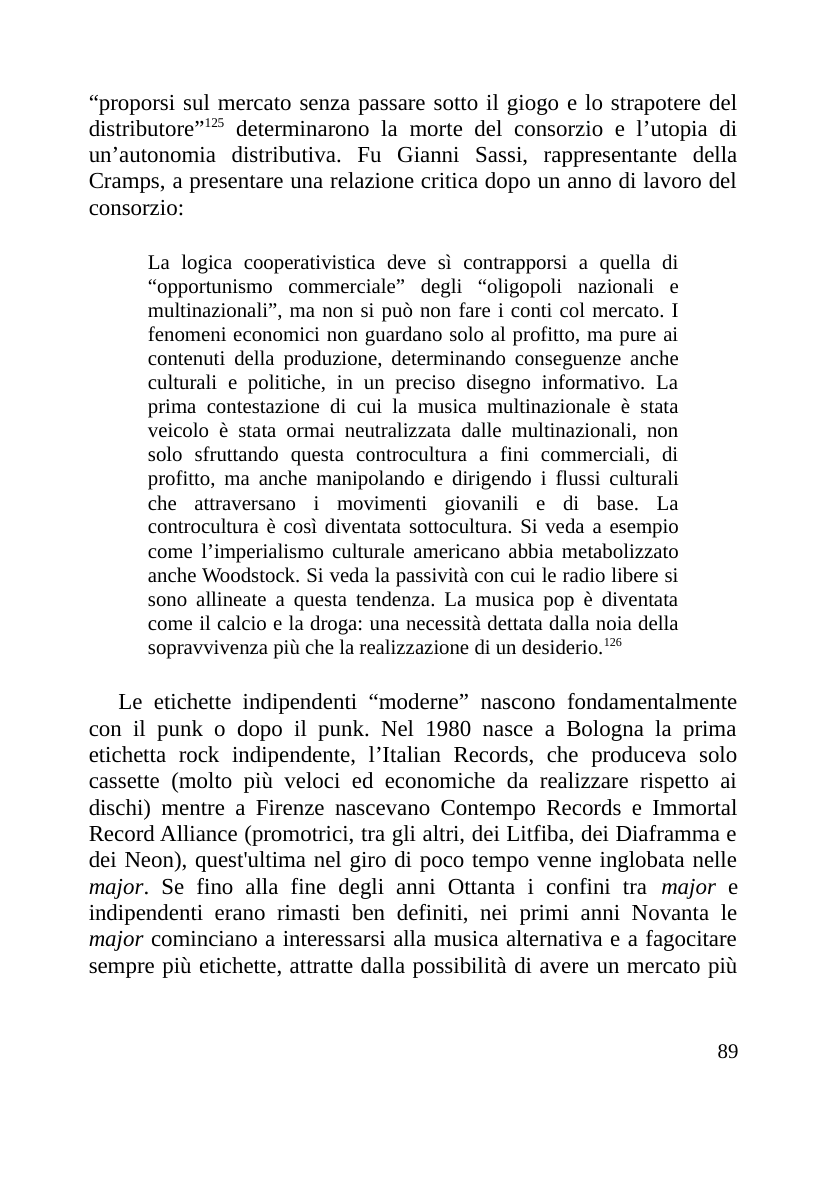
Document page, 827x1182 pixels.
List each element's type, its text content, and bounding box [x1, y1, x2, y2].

text Le etichette indipendenti “moderne” nascono fondamentalmente con il punk o dopo il punk. Nel 1980 nasce a Bologna la prima etichetta rock indipendente, l’Italian Records, che produceva solo cassette (molto più veloci ed economiche da realizzare rispetto ai dischi) mentre a Firenze nascevano Contempo Records e Immortal Record Alliance (promotrici, tra gli altri, dei Litfiba, dei Diaframma e dei Neon), quest'ultima nel giro di poco tempo venne inglobata nelle major. Se fino alla fine degli anni Ottanta i confini tra major e indipendenti erano rimasti ben definiti, nei primi anni Novanta le major cominciano a interessarsi alla musica alternativa e a fagocitare sempre più etichette, attratte dalla possibilità di avere un mercato più [88, 688, 738, 978]
text La logica cooperativistica deve sì contrapporsi a quella di “opportunismo commerciale” degli “oligopoli nazionali e multinazionali”, ma non si può non fare i conti col mercato. I fenomeni economici non guardano solo al profitto, ma pure ai contenuti della produzione, determinando conseguenze anche culturali e politiche, in un preciso disegno informativo. La prima contestazione di cui la musica multinazionale è stata veicolo è stata ormai neutralizzata dalle multinazionali, non solo sfruttando questa controcultura a fini commerciali, di profitto, ma anche manipolando e dirigendo i flussi culturali che attraversano i movimenti giovanili e di base. La controcultura è così diventata sottocultura. Si veda a esempio come l’imperialismo culturale americano abbia metabolizzato anche Woodstock. Si veda la passività con cui le radio libere si sono allineate a questa tendenza. La musica pop è diventata come il calcio e la droga: una necessità dettata dalla noia della sopravvivenza più che la realizzazione di un desiderio. [148, 250, 679, 659]
text “proporsi sul mercato senza passare sotto il giogo e lo strapotere del distributore” determinarono la morte del consorzio e l’utopia di un’autonomia distributiva. Fu Gianni Sassi, rappresentante della Cramps, a presentare una relazione critica dopo un anno di lavoro del consorzio: [88, 88, 738, 220]
